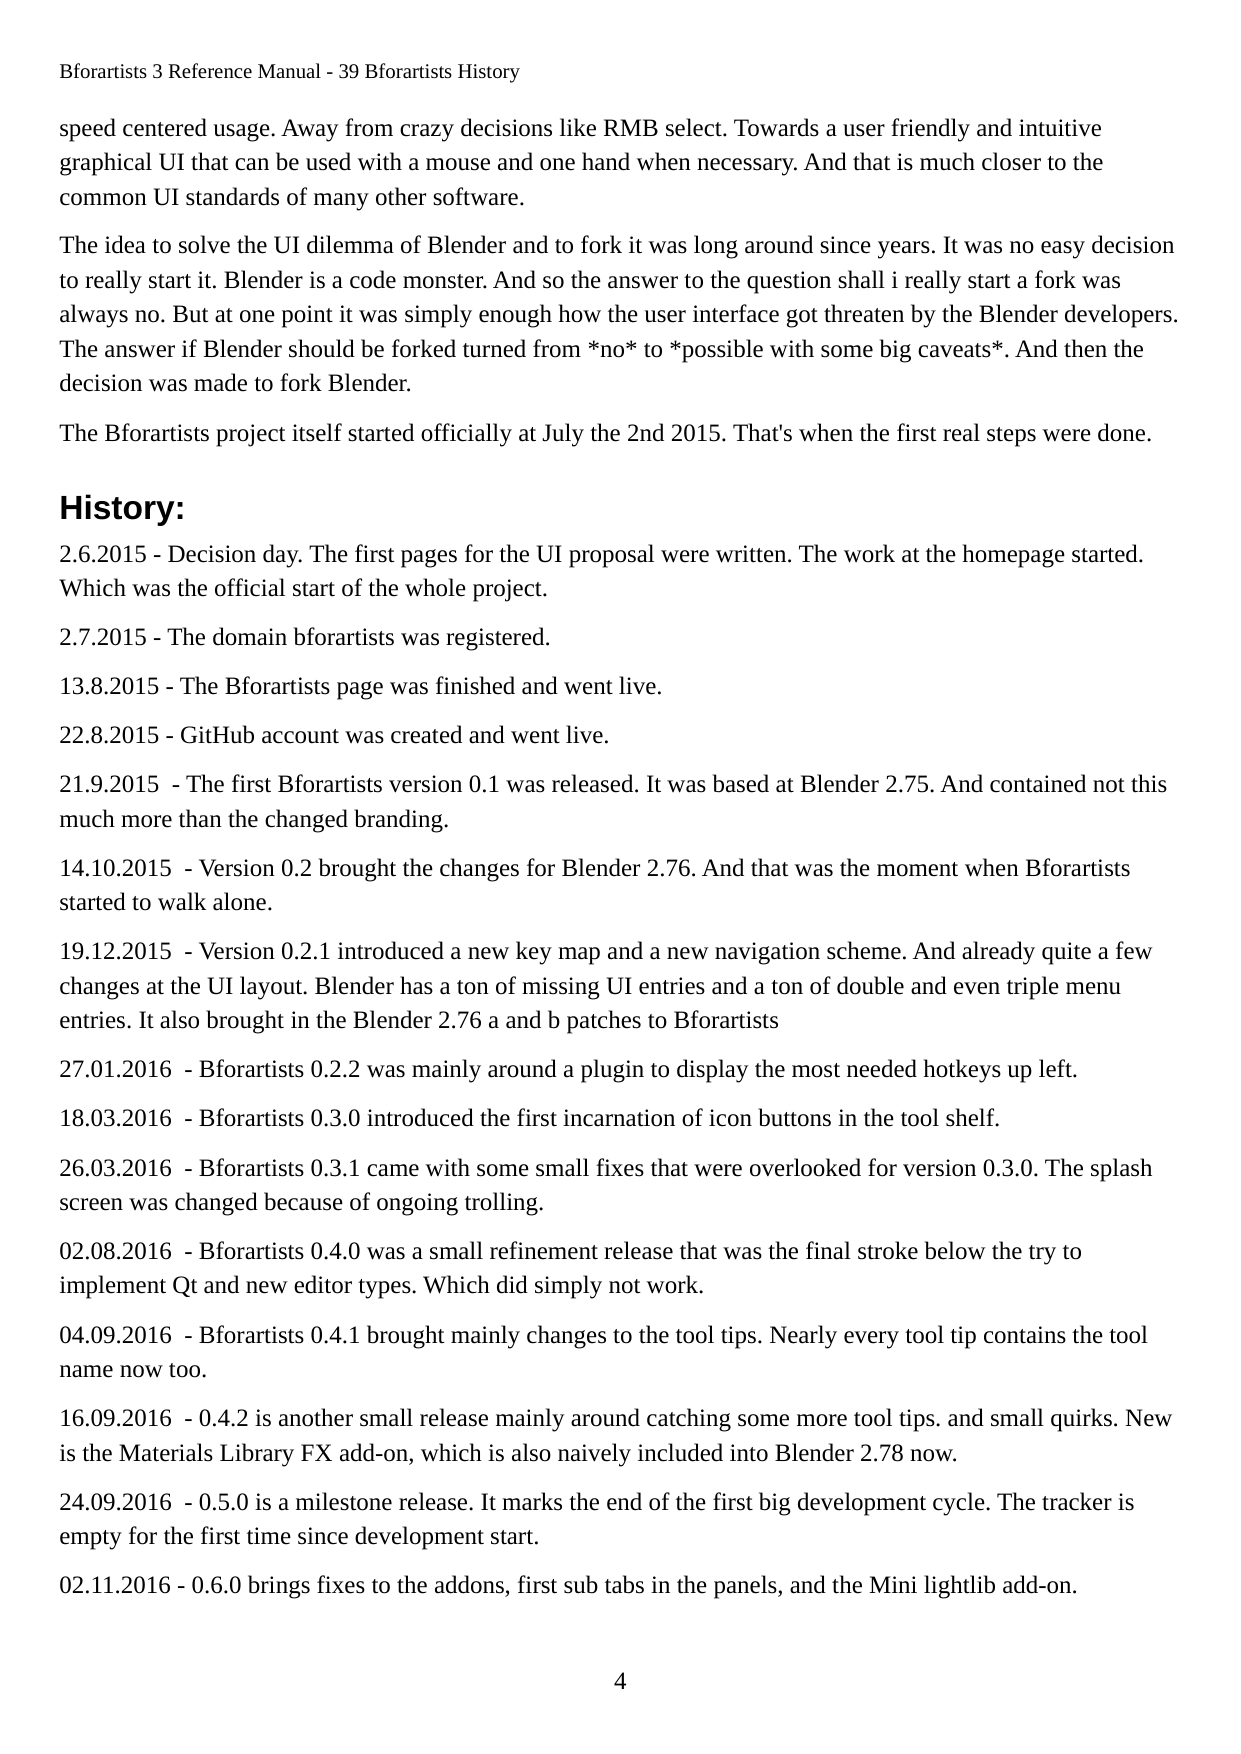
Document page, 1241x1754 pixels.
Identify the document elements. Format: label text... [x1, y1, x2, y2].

text The idea to solve the UI dilemma of Blender and to fork it was long around since years. It was no easy decision to really start it. Blender is a code monster. And so the answer to the question shall i really start a fork was always no. But at one point it was simply enough how the user interface got threaten by the Blender developers. The answer if Blender should be forked turned from *no* to *possible with some big caveats*. And then the decision was made to fork Blender. [59, 231, 1181, 397]
text 27.01.2016 - Bforartists 0.2.2 was mainly around a plugin to display the most needed hotkeys up left. [59, 1054, 1181, 1083]
text 2.7.2015 - The domain bforartists was registered. [59, 622, 1181, 651]
text speed centered usage. Away from crazy decisions like RMB select. Towards a user friendly and intuitive graphical UI that can be used with a mouse and one hand when necessary. And that is much closer to the common UI standards of many other software. [59, 113, 1181, 210]
text The Bforartists project itself started officially at July the 2nd 2015. That's when the first real steps were done. [59, 418, 1181, 446]
text 19.12.2015 - Version 0.2.1 introduced a new key map and a new navigation scheme. And already quite a few changes at the UI layout. Blender has a ton of missing UI entries and a ton of double and even triple menu entries. It also brought in the Blender 2.76 a and b patches to Bforartists [59, 936, 1181, 1034]
text 21.9.2015 - The first Bforartists version 0.1 was released. It was based at Blender 2.75. And contained not this much more than the changed branding. [59, 769, 1181, 833]
text 02.11.2016 - 0.6.0 brings fixes to the addons, first sub tabs in the panels, and the Mini lightlib add-on. [59, 1570, 1181, 1599]
text 04.09.2016 - Bforartists 0.4.1 brought mainly changes to the tool tips. Nearly every tool tip contains the tool name now too. [59, 1320, 1181, 1383]
text 02.08.2016 - Bforartists 0.4.0 was a small refinement release that was the final stroke below the try to implement Qt and new editor types. Which did simply not work. [59, 1236, 1181, 1299]
text 16.09.2016 - 0.4.2 is another small release mainly around catching some more tool tips. and small quirks. New is the Materials Library FX add-on, which is also naively included into Blender 2.78 now. [59, 1403, 1181, 1466]
subtitle History: [59, 487, 1181, 526]
text 14.10.2015 - Version 0.2 brought the changes for Blender 2.76. And that was the moment when Bforartists started to walk alone. [59, 853, 1181, 916]
text 26.03.2016 - Bforartists 0.3.1 came with some small fixes that were overlooked for version 0.3.0. The splash screen was changed because of ongoing trolling. [59, 1153, 1181, 1216]
text 13.8.2015 - The Bforartists page was finished and went live. [59, 671, 1181, 700]
text 18.03.2016 - Bforartists 0.3.0 introduced the first incarnation of icon buttons in the tool shelf. [59, 1103, 1181, 1132]
text 2.6.2015 - Decision day. The first pages for the UI proposal were written. The work at the homepage started. Which was the official start of the whole project. [59, 539, 1181, 602]
text 24.09.2016 - 0.5.0 is a milestone release. It marks the end of the first big development cycle. The tracker is empty for the first time since development start. [59, 1487, 1181, 1550]
text 22.8.2015 - GitHub account was created and went live. [59, 720, 1181, 749]
